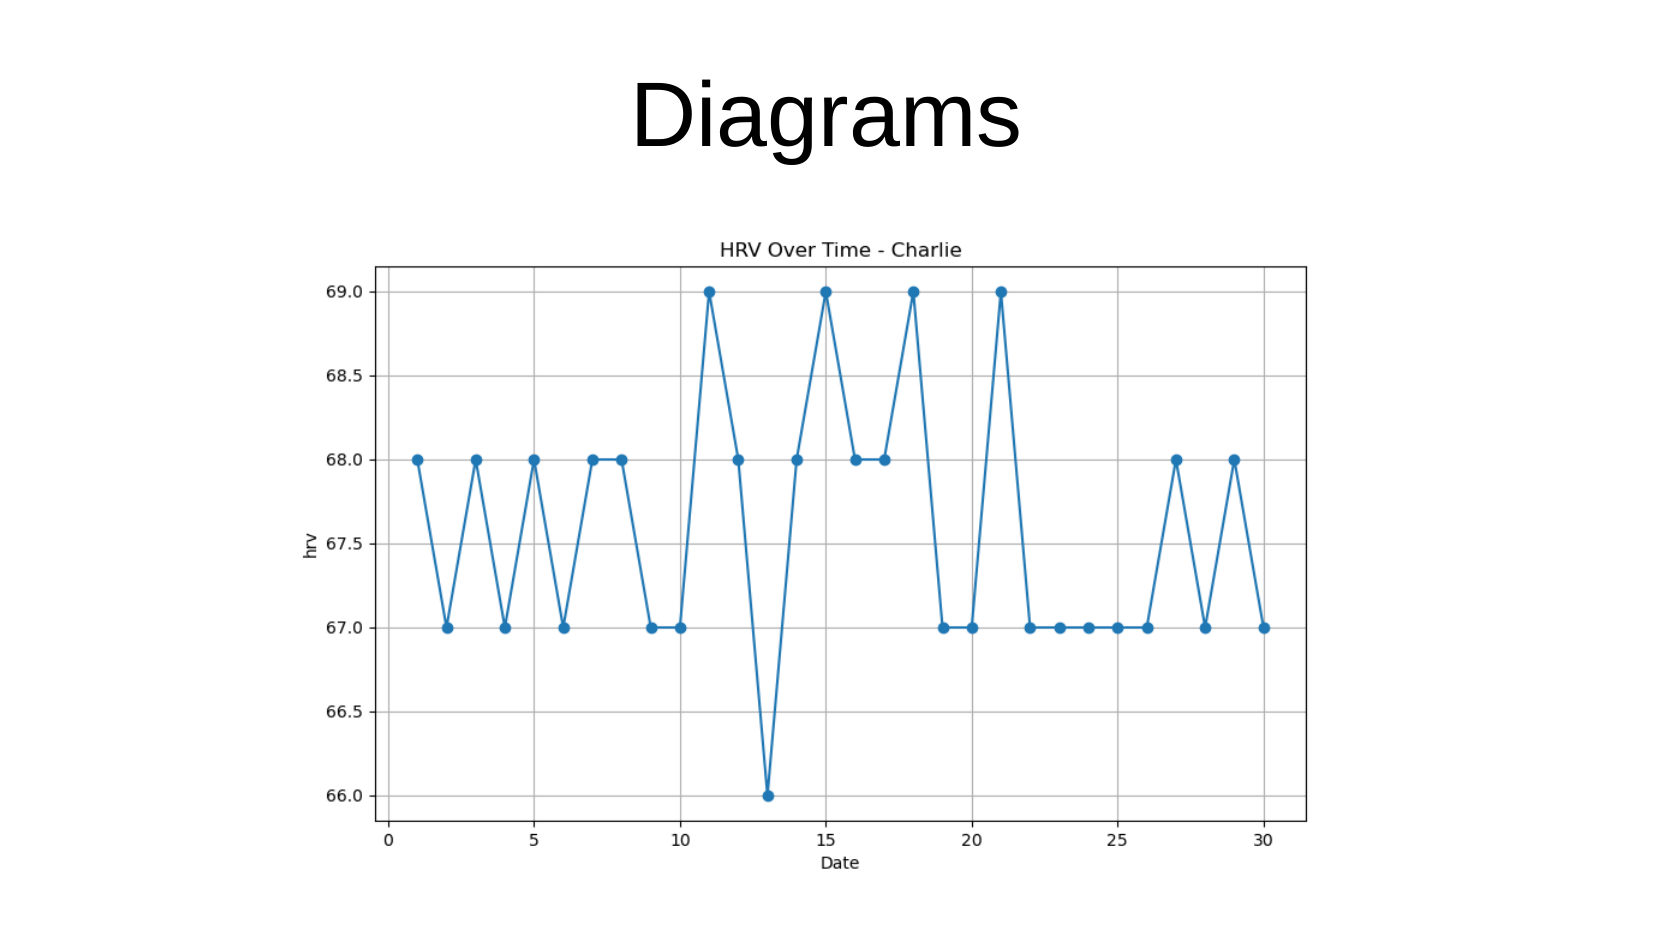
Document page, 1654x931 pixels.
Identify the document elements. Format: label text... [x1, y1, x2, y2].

picture [225, 180, 1426, 901]
title Diagrams [82, 37, 1571, 193]
